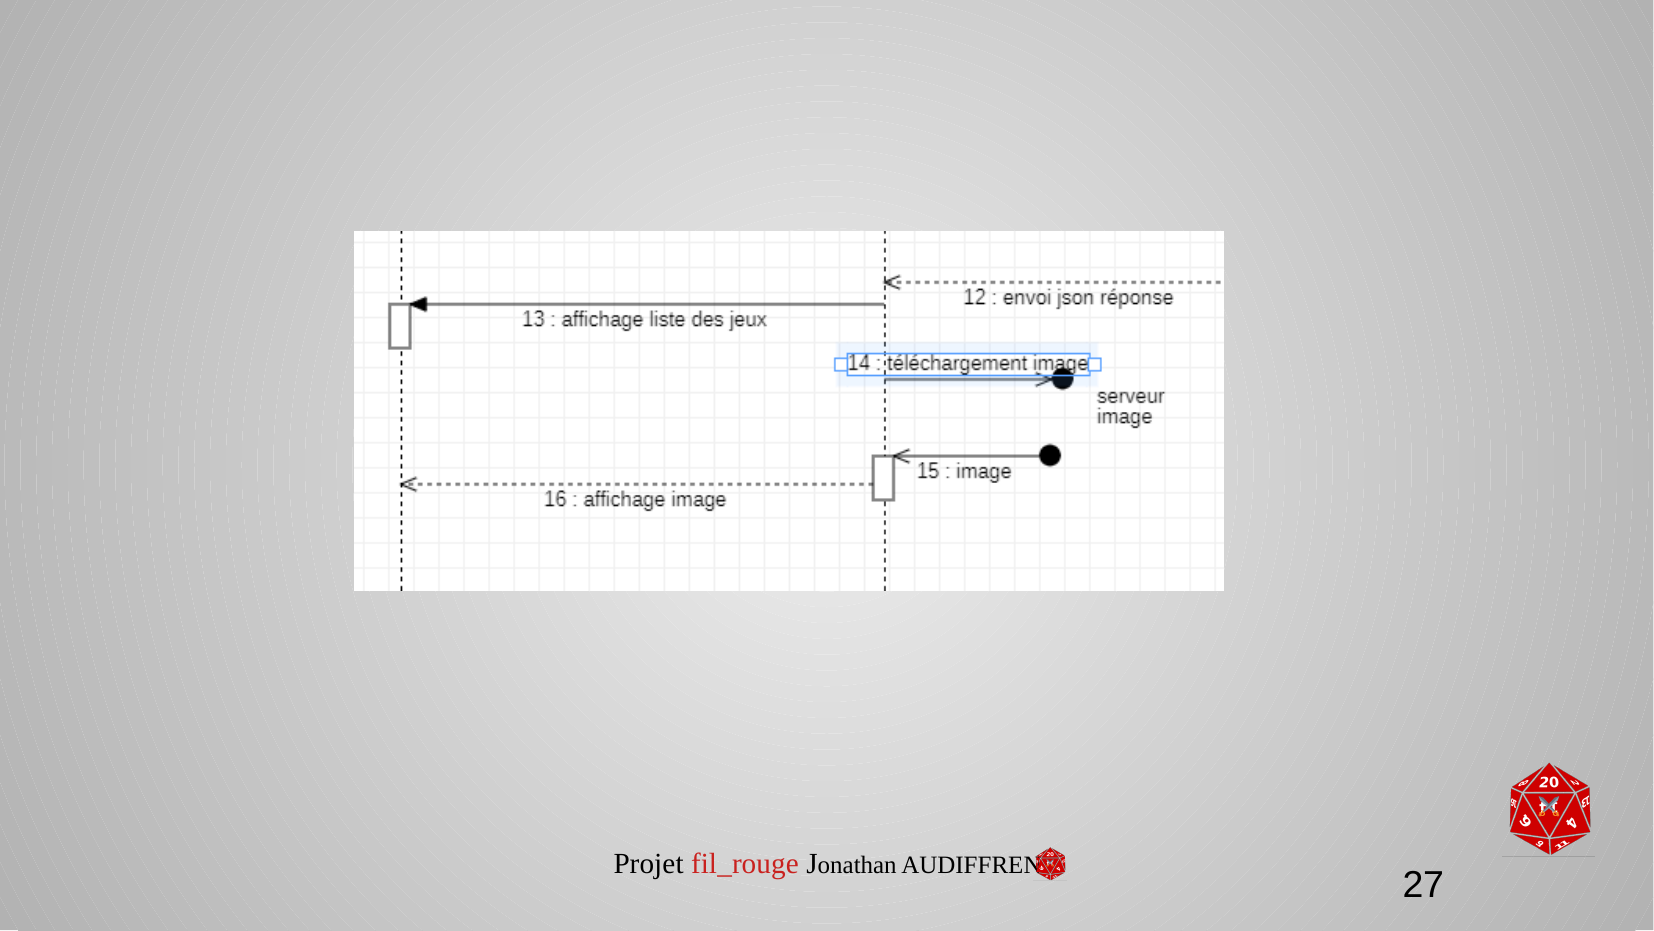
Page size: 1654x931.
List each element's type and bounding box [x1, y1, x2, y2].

picture [1033, 847, 1067, 881]
picture [354, 231, 1224, 591]
picture [1502, 762, 1595, 857]
